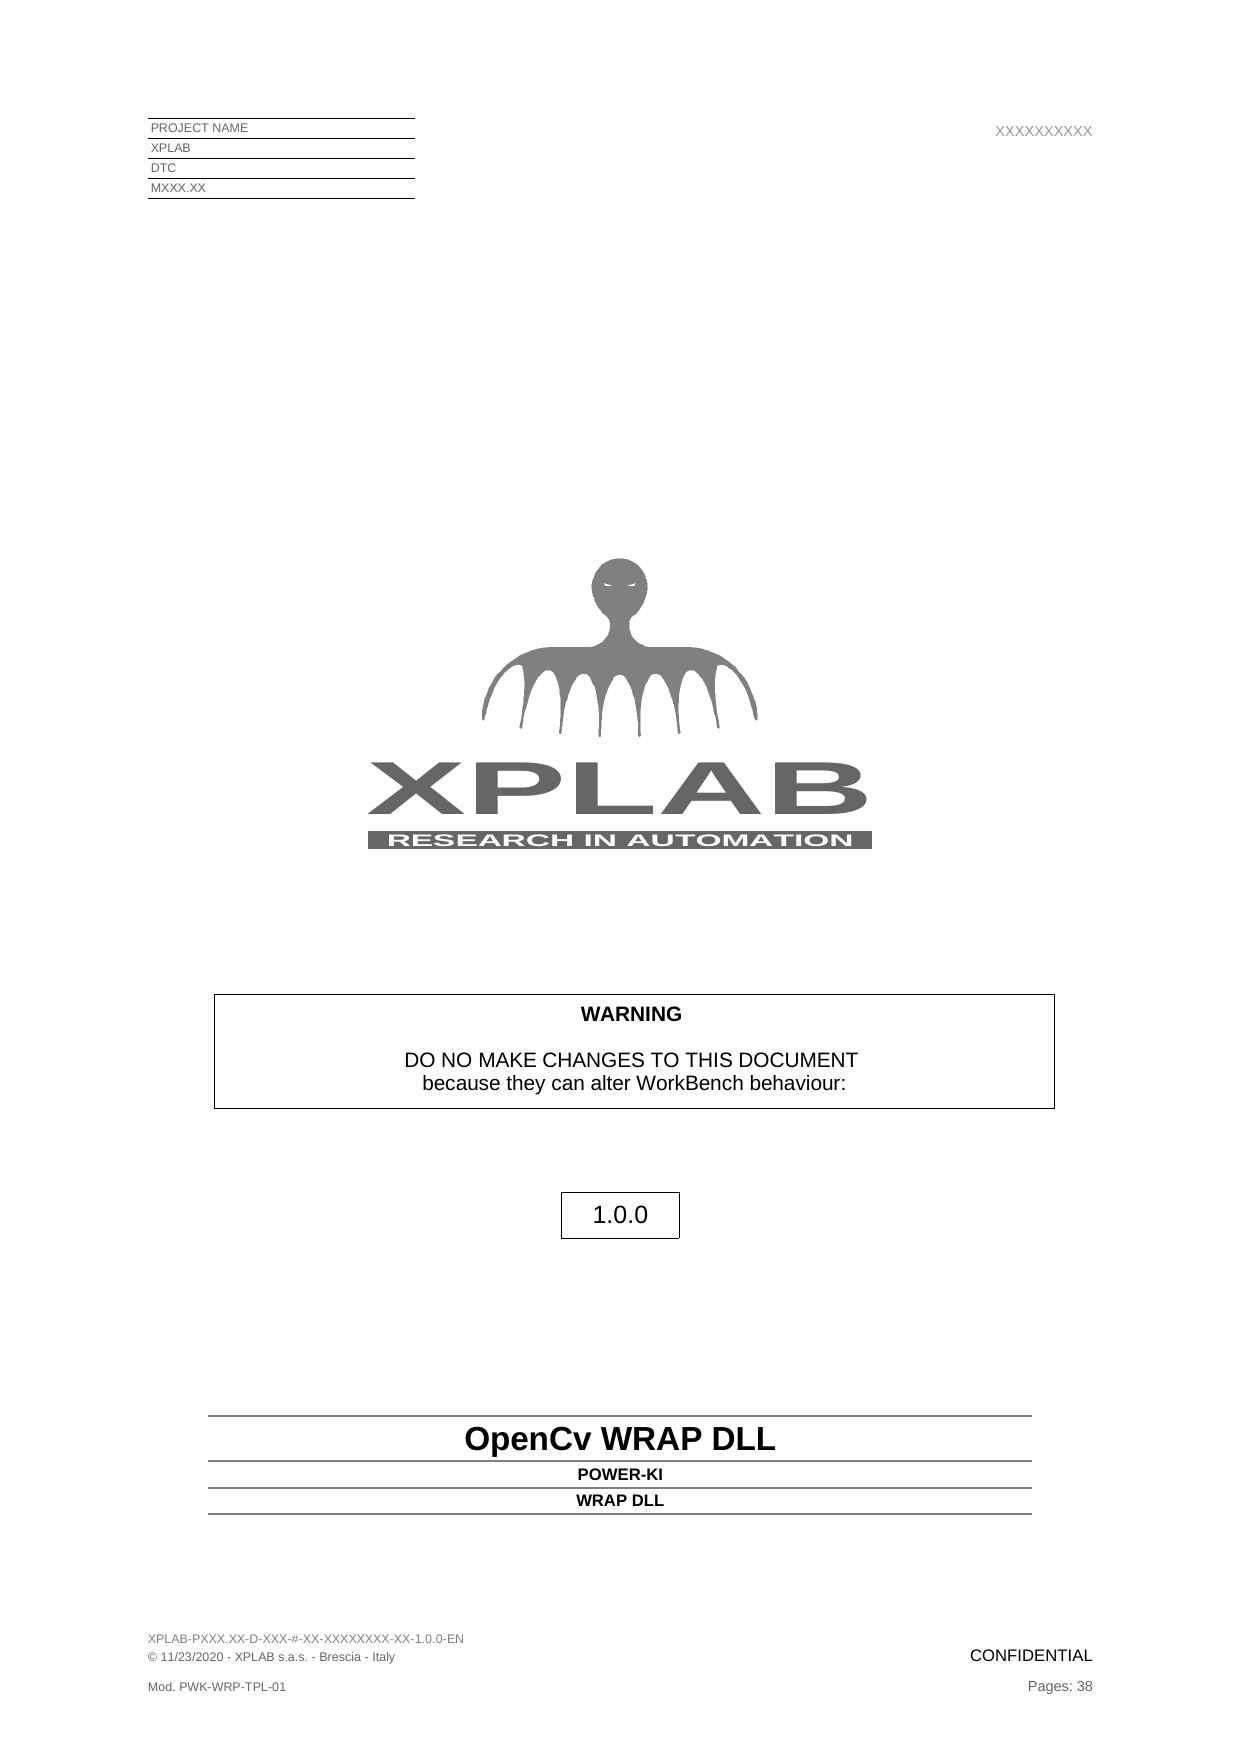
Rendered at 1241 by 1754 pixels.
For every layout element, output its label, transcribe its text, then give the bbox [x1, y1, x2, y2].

table_header Project Name [148, 119, 415, 138]
table_cell POWER-KI [208, 1462, 1032, 1487]
text WARNING [223, 1002, 1046, 1026]
text XXXXXXXXXX [934, 123, 1092, 139]
table_cell xplab [148, 139, 415, 158]
text XPLAB [148, 747, 1093, 831]
text DO NO MAKE CHANGES TO THIS DOCUMENT [223, 1049, 1046, 1072]
text 1.0.0 [570, 1201, 670, 1229]
table_cell Mxxx.xx [148, 179, 415, 198]
table_cell WRAP DLL [208, 1489, 1032, 1513]
text Research in automation [148, 831, 1093, 849]
table_header OpenCv WRAP DLL [208, 1417, 1032, 1460]
text because they can alter WorkBench behaviour: [223, 1072, 1046, 1095]
picture [472, 543, 768, 747]
table_cell dtc [148, 159, 415, 178]
